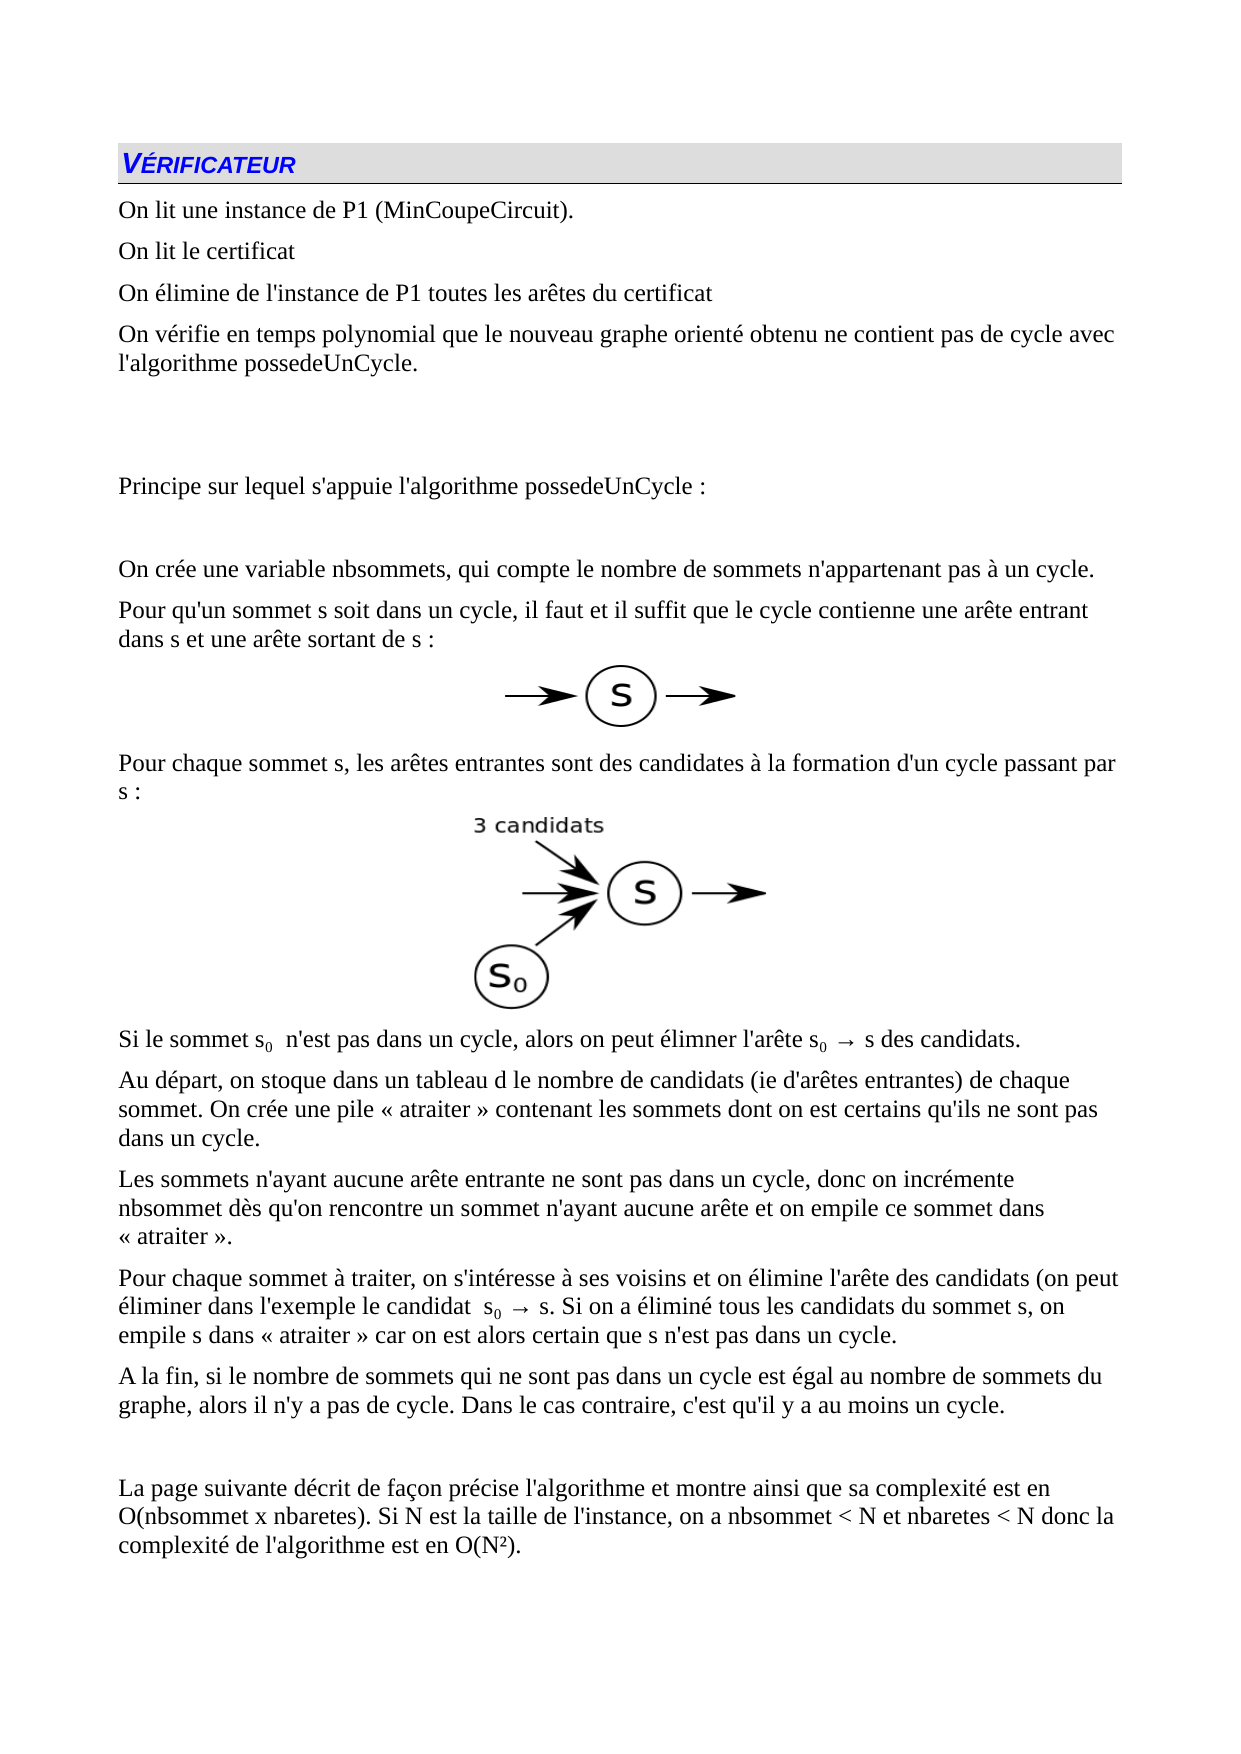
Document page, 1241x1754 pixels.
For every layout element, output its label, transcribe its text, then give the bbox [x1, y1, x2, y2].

text On lit une instance de P1 (MinCoupeCircuit). [118, 195, 1122, 224]
text On crée une variable nbsommets, qui compte le nombre de sommets n'appartenant pas à un cycle. [118, 554, 1122, 583]
picture [504, 665, 736, 727]
picture [474, 817, 766, 1010]
text Pour chaque sommet à traiter, on s'intéresse à ses voisins et on élimine l'arête des candidats (on peut éliminer dans l'exemple le candidat s₀ → s. Si on a éliminé tous les candidats du sommet s, on empile s dans « atraiter » car on est alors certain que s n'est pas dans un cycle. [118, 1263, 1122, 1349]
text On élimine de l'instance de P1 toutes les arêtes du certificat [118, 278, 1122, 306]
text Pour qu'un sommet s soit dans un cycle, il faut et il suffit que le cycle contienne une arête entrant dans s et une arête sortant de s : [118, 595, 1122, 653]
text On lit le certificat [118, 236, 1122, 265]
text Principe sur lequel s'appuie l'algorithme possedeUnCycle : [118, 471, 1122, 500]
text A la fin, si le nombre de sommets qui ne sont pas dans un cycle est égal au nombre de sommets du graphe, alors il n'y a pas de cycle. Dans le cas contraire, c'est qu'il y a au moins un cycle. [118, 1361, 1122, 1419]
text Les sommets n'ayant aucune arête entrante ne sont pas dans un cycle, donc on incrémente nbsommet dès qu'on rencontre un sommet n'ayant aucune arête et on empile ce sommet dans « atraiter ». [118, 1164, 1122, 1250]
subtitle Vérificateur [118, 143, 1122, 183]
text On vérifie en temps polynomial que le nouveau graphe orienté obtenu ne contient pas de cycle avec l'algorithme possedeUnCycle. [118, 319, 1122, 376]
text Au départ, on stoque dans un tableau d le nombre de candidats (ie d'arêtes entrantes) de chaque sommet. On crée une pile « atraiter » contenant les sommets dont on est certains qu'ils ne sont pas dans un cycle. [118, 1065, 1122, 1151]
text Pour chaque sommet s, les arêtes entrantes sont des candidates à la formation d'un cycle passant par s : [118, 748, 1122, 805]
text La page suivante décrit de façon précise l'algorithme et montre ainsi que sa complexité est en O(nbsommet x nbaretes). Si N est la taille de l'instance, on a nbsommet < N et nbaretes < N donc la complexité de l'algorithme est en O(N²). [118, 1473, 1122, 1559]
text Si le sommet s₀ n'est pas dans un cycle, alors on peut élimner l'arête s₀ → s des candidats. [118, 1024, 1122, 1053]
